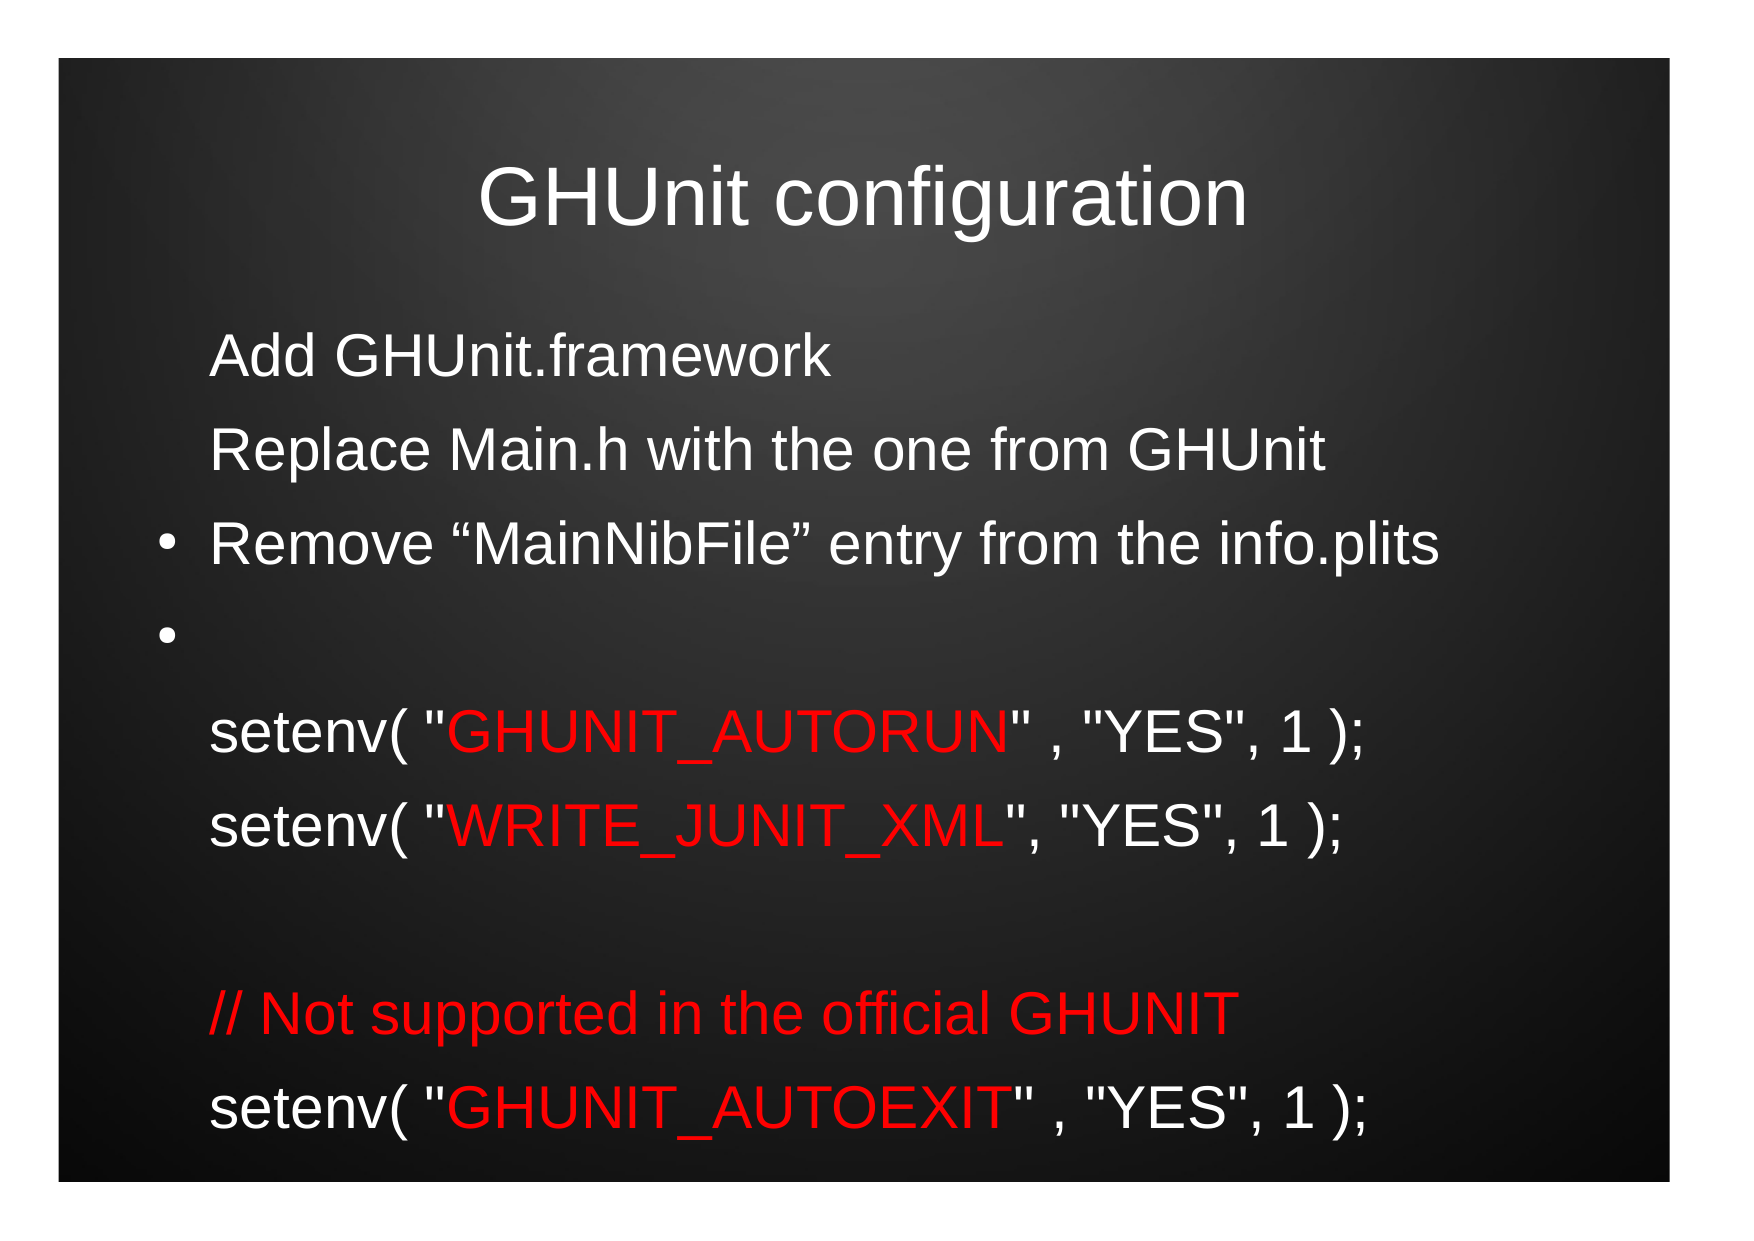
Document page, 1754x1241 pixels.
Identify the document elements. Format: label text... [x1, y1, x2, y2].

list Add GHUnit.framework Replace Main.h with the one from GHUnit Remove “MainNibFile” entry from the info.plits setenv( "GHUNIT_AUTORUN" , "YES", 1 ); setenv( "WRITE_JUNIT_XML", "YES", 1 ); // Not supported in the official GHUNIT setenv( "GHUNIT_AUTOEXIT" , "YES", 1 ); [138, 321, 1589, 1142]
picture [58, 58, 1670, 1182]
title GHUnit configuration [138, 110, 1589, 284]
